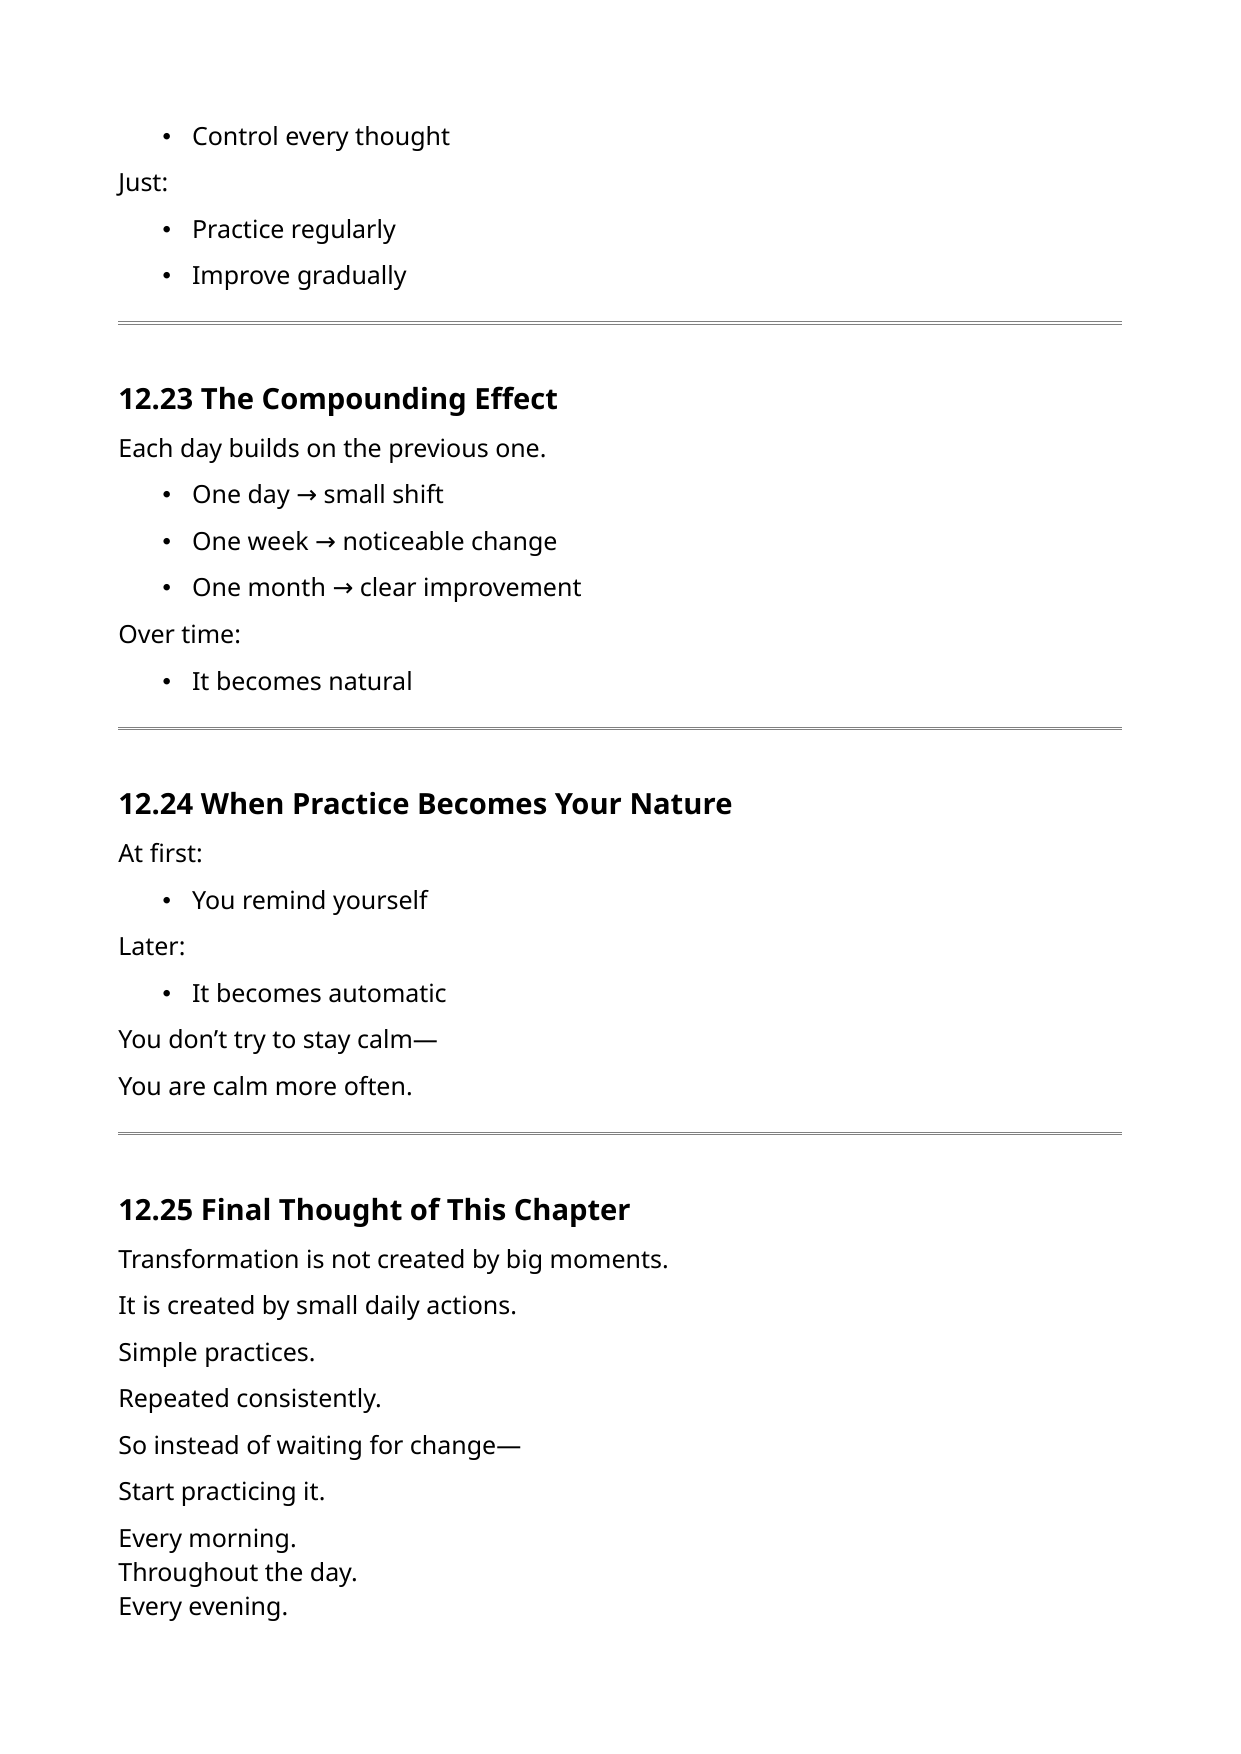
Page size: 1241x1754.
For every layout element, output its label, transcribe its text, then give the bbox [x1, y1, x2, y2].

text Later: [118, 929, 1122, 963]
list One day → small shift [162, 477, 1122, 511]
list One week → noticeable change [162, 523, 1122, 558]
text Simple practices. [118, 1334, 1122, 1368]
text Over time: [118, 617, 1122, 651]
subtitle 12.23 The Compounding Effect [118, 378, 1122, 418]
list One month → clear improvement [162, 570, 1122, 604]
subtitle 12.24 When Practice Becomes Your Nature [118, 784, 1122, 823]
list Control every thought [162, 118, 1122, 152]
text Transformation is not created by big moments. [118, 1241, 1122, 1275]
text Every morning. Throughout the day. Every evening. [118, 1521, 1122, 1623]
list It becomes automatic [162, 976, 1122, 1009]
text It is created by small daily actions. [118, 1288, 1122, 1322]
text Start practicing it. [118, 1474, 1122, 1508]
text Each day builds on the previous one. [118, 430, 1122, 464]
text Repeated consistently. [118, 1381, 1122, 1415]
list You remind yourself [162, 882, 1122, 916]
text So instead of waiting for change— [118, 1427, 1122, 1462]
list Improve gradually [162, 258, 1122, 292]
subtitle 12.25 Final Thought of This Chapter [118, 1189, 1122, 1229]
text You don’t try to stay calm— [118, 1022, 1122, 1056]
text You are calm more often. [118, 1069, 1122, 1103]
text At first: [118, 836, 1122, 870]
text Just: [118, 165, 1122, 199]
list Practice regularly [162, 211, 1122, 245]
list It becomes natural [162, 663, 1122, 697]
